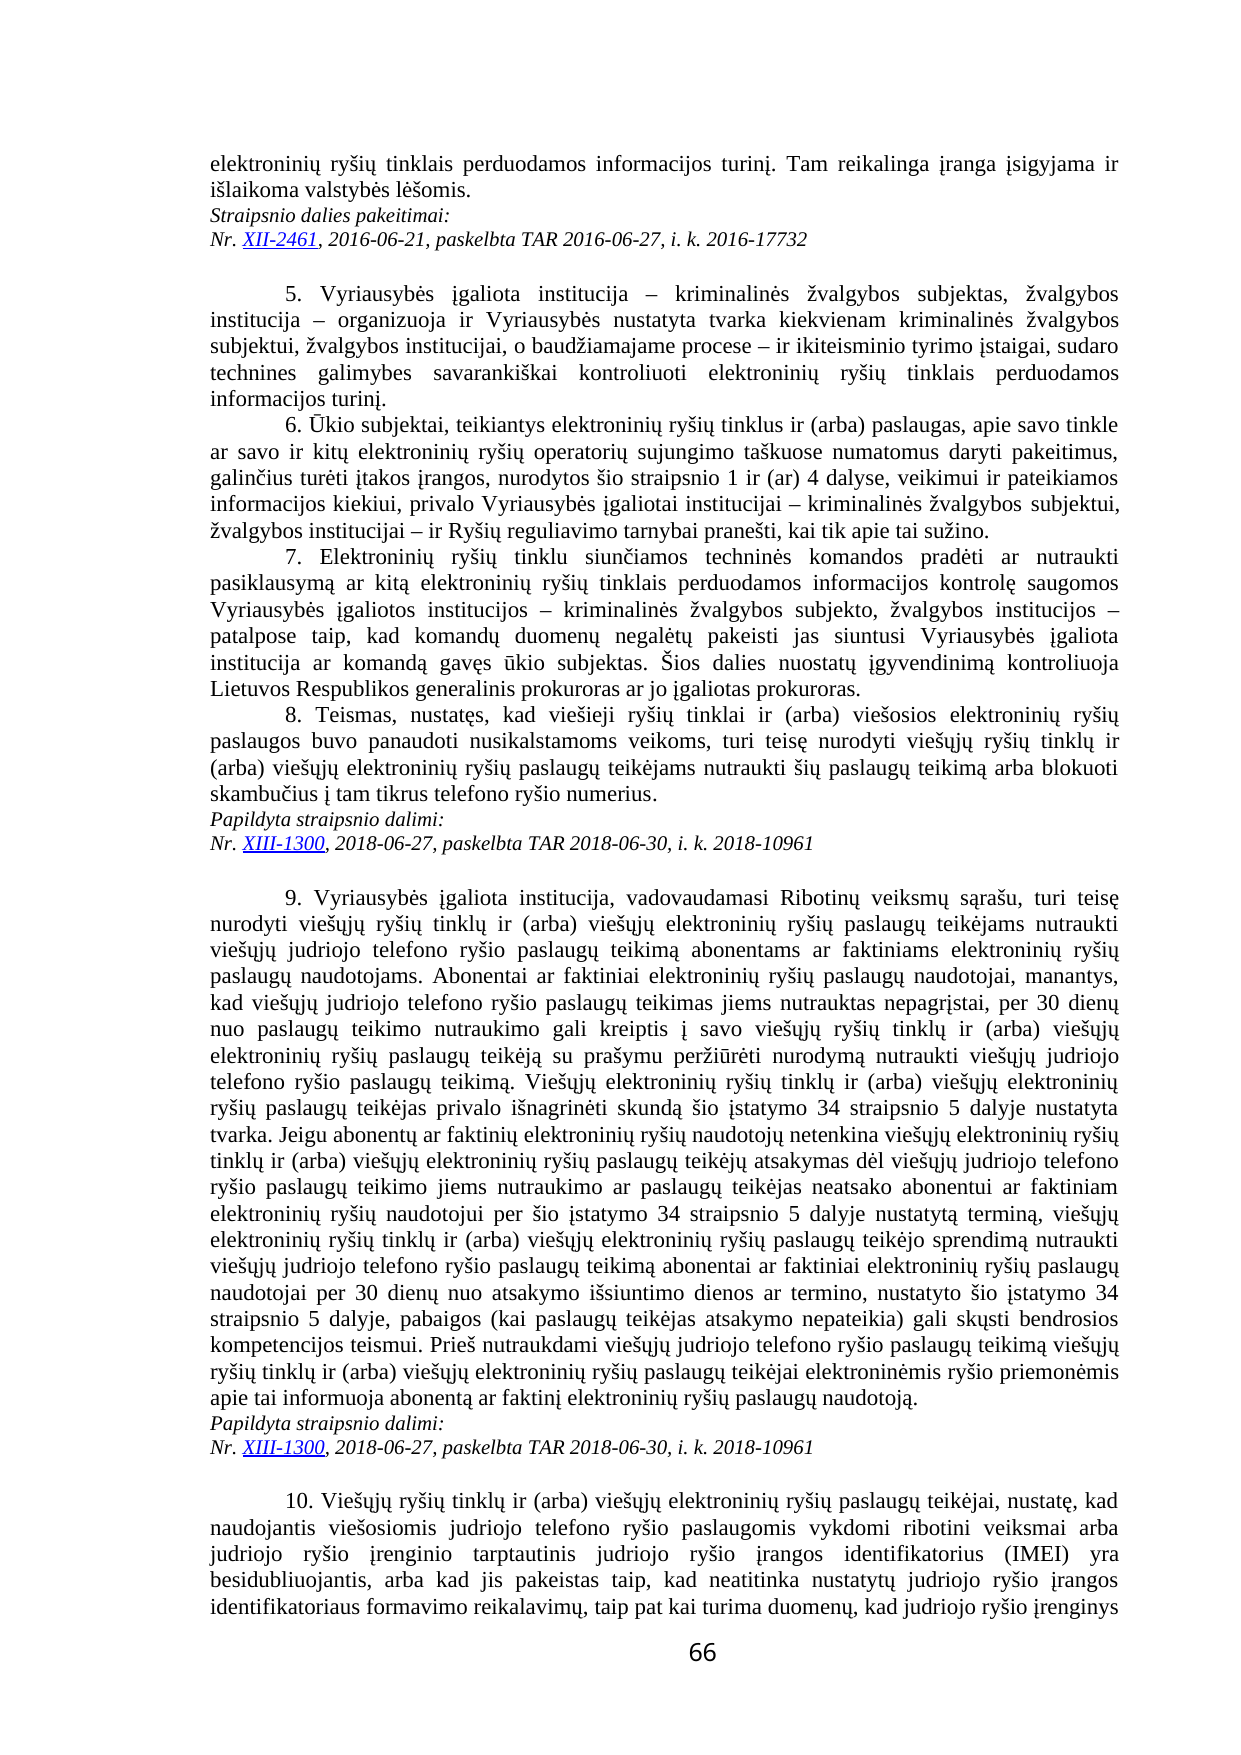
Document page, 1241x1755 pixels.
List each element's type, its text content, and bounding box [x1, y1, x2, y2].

text Nr. XII-2461, 2016-06-21, paskelbta TAR 2016-06-27, i. k. 2016-17732 [210, 227, 1120, 251]
text Papildyta straipsnio dalimi: [210, 1411, 1120, 1435]
text elektroninių ryšių tinklais perduodamos informacijos turinį. Tam reikalinga įranga įsigyjama ir išlaikoma valstybės lėšomis. [210, 150, 1120, 203]
text Nr. XIII-1300, 2018-06-27, paskelbta TAR 2018-06-30, i. k. 2018-10961 [210, 1435, 1120, 1459]
text 7. Elektroninių ryšių tinklu siunčiamos techninės komandos pradėti ar nutraukti pasiklausymą ar kitą elektroninių ryšių tinklais perduodamos informacijos kontrolę saugomos Vyriausybės įgaliotos institucijos – kriminalinės žvalgybos subjekto, žvalgybos institucijos – patalpose taip, kad komandų duomenų negalėtų pakeisti jas siuntusi Vyriausybės įgaliota institucija ar komandą gavęs ūkio subjektas. Šios dalies nuostatų įgyvendinimą kontroliuoja Lietuvos Respublikos generalinis prokuroras ar jo įgaliotas prokuroras. [210, 543, 1120, 701]
text Nr. XIII-1300, 2018-06-27, paskelbta TAR 2018-06-30, i. k. 2018-10961 [210, 831, 1120, 855]
text 6. Ūkio subjektai, teikiantys elektroninių ryšių tinklus ir (arba) paslaugas, apie savo tinkle ar savo ir kitų elektroninių ryšių operatorių sujungimo taškuose numatomus daryti pakeitimus, galinčius turėti įtakos įrangos, nurodytos šio straipsnio 1 ir (ar) 4 dalyse, veikimui ir pateikiamos informacijos kiekiui, privalo Vyriausybės įgaliotai institucijai – kriminalinės žvalgybos subjektui, žvalgybos institucijai – ir Ryšių reguliavimo tarnybai pranešti, kai tik apie tai sužino. [210, 411, 1120, 543]
text Straipsnio dalies pakeitimai: [210, 203, 1120, 227]
text Papildyta straipsnio dalimi: [210, 807, 1120, 831]
text 9. Vyriausybės įgaliota institucija, vadovaudamasi Ribotinų veiksmų sąrašu, turi teisę nurodyti viešųjų ryšių tinklų ir (arba) viešųjų elektroninių ryšių paslaugų teikėjams nutraukti viešųjų judriojo telefono ryšio paslaugų teikimą abonentams ar faktiniams elektroninių ryšių paslaugų naudotojams. Abonentai ar faktiniai elektroninių ryšių paslaugų naudotojai, manantys, kad viešųjų judriojo telefono ryšio paslaugų teikimas jiems nutrauktas nepagrįstai, per 30 dienų nuo paslaugų teikimo nutraukimo gali kreiptis į savo viešųjų ryšių tinklų ir (arba) viešųjų elektroninių ryšių paslaugų teikėją su prašymu peržiūrėti nurodymą nutraukti viešųjų judriojo telefono ryšio paslaugų teikimą. Viešųjų elektroninių ryšių tinklų ir (arba) viešųjų elektroninių ryšių paslaugų teikėjas privalo išnagrinėti skundą šio įstatymo 34 straipsnio 5 dalyje nustatyta tvarka. Jeigu abonentų ar faktinių elektroninių ryšių naudotojų netenkina viešųjų elektroninių ryšių tinklų ir (arba) viešųjų elektroninių ryšių paslaugų teikėjų atsakymas dėl viešųjų judriojo telefono ryšio paslaugų teikimo jiems nutraukimo ar paslaugų teikėjas neatsako abonentui ar faktiniam elektroninių ryšių naudotojui per šio įstatymo 34 straipsnio 5 dalyje nustatytą terminą, viešųjų elektroninių ryšių tinklų ir (arba) viešųjų elektroninių ryšių paslaugų teikėjo sprendimą nutraukti viešųjų judriojo telefono ryšio paslaugų teikimą abonentai ar faktiniai elektroninių ryšių paslaugų naudotojai per 30 dienų nuo atsakymo išsiuntimo dienos ar termino, nustatyto šio įstatymo 34 straipsnio 5 dalyje, pabaigos (kai paslaugų teikėjas atsakymo nepateikia) gali skųsti bendrosios kompetencijos teismui. Prieš nutraukdami viešųjų judriojo telefono ryšio paslaugų teikimą viešųjų ryšių tinklų ir (arba) viešųjų elektroninių ryšių paslaugų teikėjai elektroninėmis ryšio priemonėmis apie tai informuoja abonentą ar faktinį elektroninių ryšių paslaugų naudotoją. [210, 883, 1120, 1411]
text 10. Viešųjų ryšių tinklų ir (arba) viešųjų elektroninių ryšių paslaugų teikėjai, nustatę, kad naudojantis viešosiomis judriojo telefono ryšio paslaugomis vykdomi ribotini veiksmai arba judriojo ryšio įrenginio tarptautinis judriojo ryšio įrangos identifikatorius (IMEI) yra besidubliuojantis, arba kad jis pakeistas taip, kad neatitinka nustatytų judriojo ryšio įrangos identifikatoriaus formavimo reikalavimų, taip pat kai turima duomenų, kad judriojo ryšio įrenginys [210, 1487, 1120, 1619]
text 5. Vyriausybės įgaliota institucija – kriminalinės žvalgybos subjektas, žvalgybos institucija – organizuoja ir Vyriausybės nustatyta tvarka kiekvienam kriminalinės žvalgybos subjektui, žvalgybos institucijai, o baudžiamajame procese – ir ikiteisminio tyrimo įstaigai, sudaro technines galimybes savarankiškai kontroliuoti elektroninių ryšių tinklais perduodamos informacijos turinį. [210, 279, 1120, 411]
text 8. Teismas, nustatęs, kad viešieji ryšių tinklai ir (arba) viešosios elektroninių ryšių paslaugos buvo panaudoti nusikalstamoms veikoms, turi teisę nurodyti viešųjų ryšių tinklų ir (arba) viešųjų elektroninių ryšių paslaugų teikėjams nutraukti šių paslaugų teikimą arba blokuoti skambučius į tam tikrus telefono ryšio numerius. [210, 701, 1120, 807]
